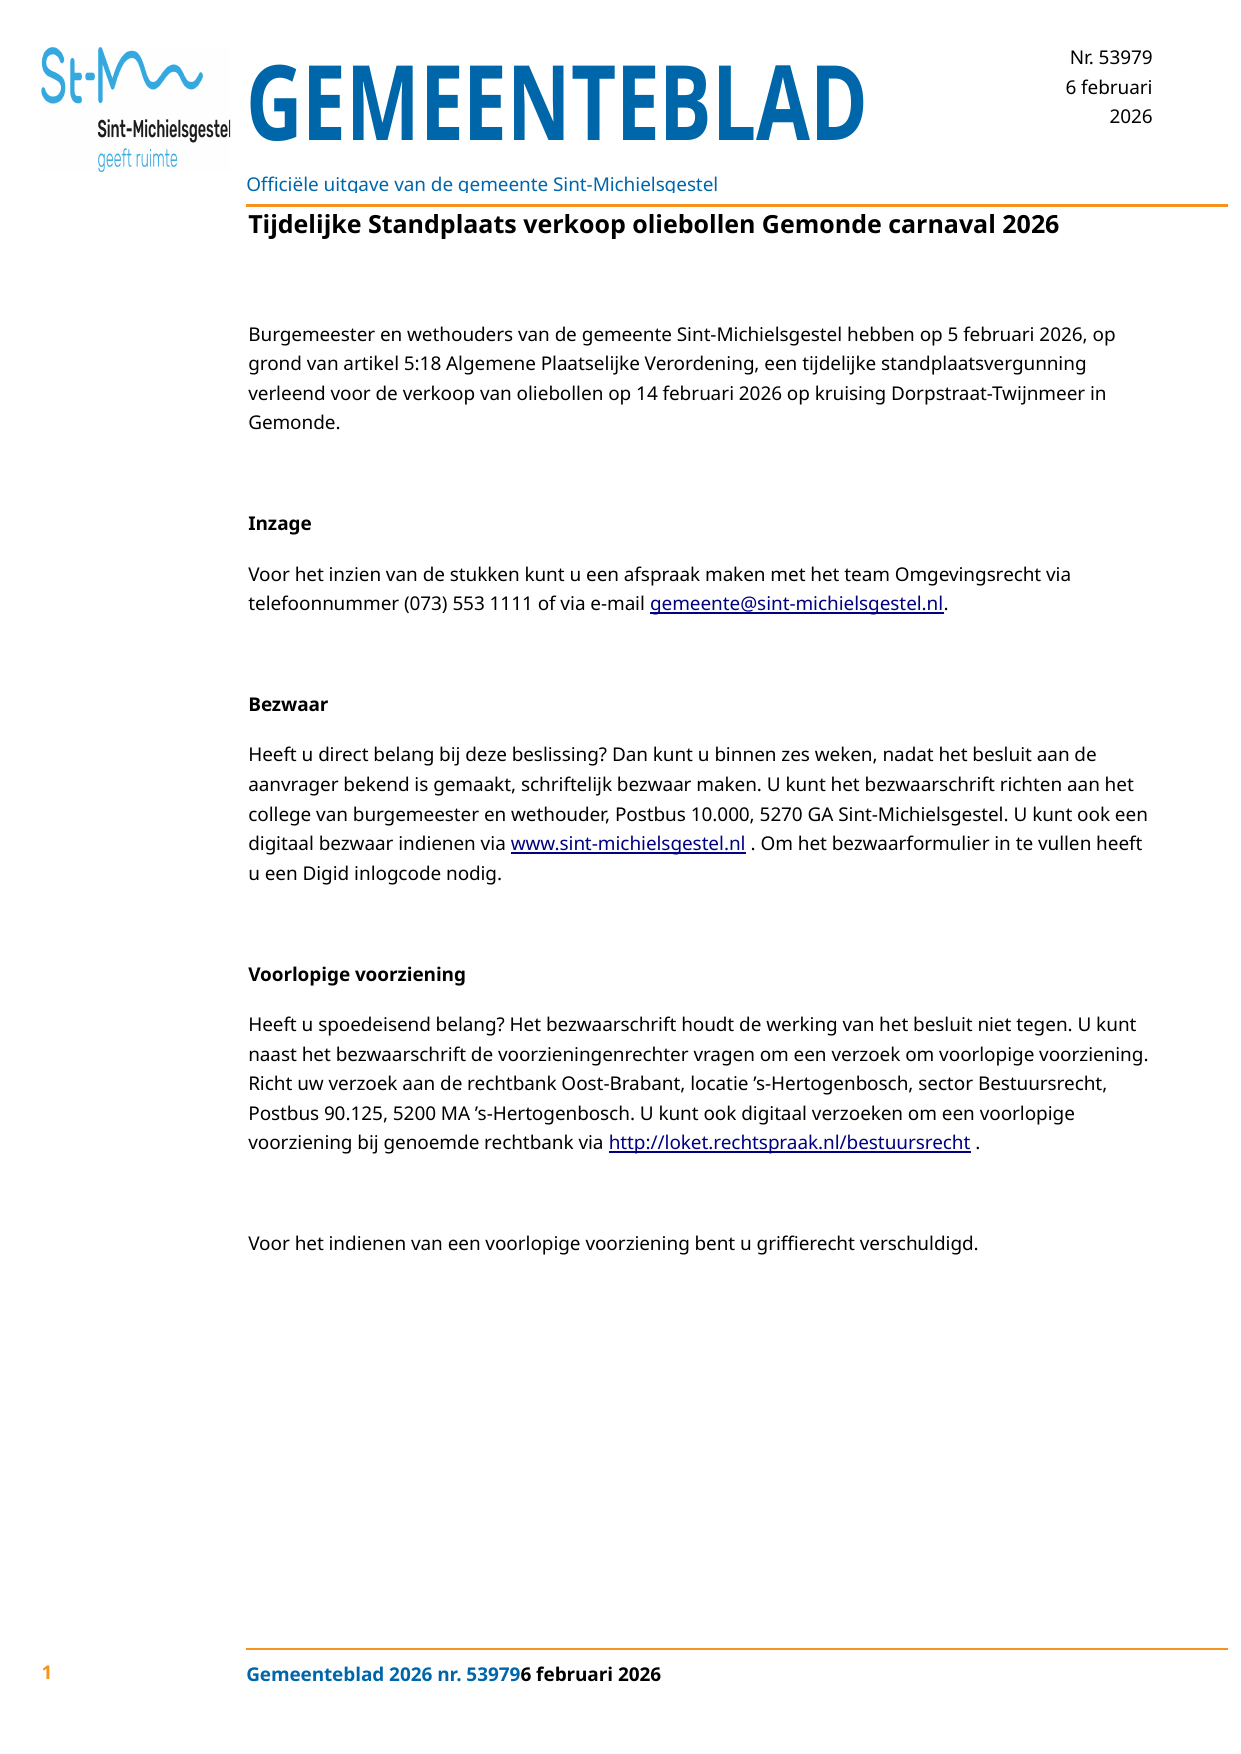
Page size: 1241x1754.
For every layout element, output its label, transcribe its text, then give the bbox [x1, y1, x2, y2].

text Inzage [248, 510, 1152, 536]
text Tijdelijke Standplaats verkoop oliebollen Gemonde carnaval 2026 [248, 207, 1152, 241]
picture [41, 47, 231, 172]
text Voorlopige voorziening [248, 961, 1152, 986]
text Bezwaar [248, 691, 1152, 717]
text Heeft u direct belang bij deze beslissing? Dan kunt u binnen zes weken, nadat het besluit aan de aanvrager bekend is gemaakt, schriftelijk bezwaar maken. U kunt het bezwaarschrift richten aan het college van burgemeester en wethouder, Postbus 10.000, 5270 GA Sint-Michielsgestel. U kunt ook een digitaal bezwaar indienen via www.sint-michielsgestel.nl . Om het bezwaarformulier in te vullen heeft u een Digid inlogcode nodig. [248, 742, 1152, 886]
text Voor het indienen van een voorlopige voorziening bent u griffierecht verschuldigd. [248, 1230, 1152, 1256]
text Voor het inzien van de stukken kunt u een afspraak maken met het team Omgevingsrecht via telefoonnummer (073) 553 1111 of via e-mail gemeente@sint-michielsgestel.nl. [248, 561, 1152, 616]
text Burgemeester en wethouders van de gemeente Sint-Michielsgestel hebben op 5 februari 2026, op grond van artikel 5:18 Algemene Plaatselijke Verordening, een tijdelijke standplaatsvergunning verleend voor de verkoop van oliebollen op 14 februari 2026 op kruising Dorpstraat-Twijnmeer in Gemonde. [248, 321, 1152, 435]
text Heeft u spoedeisend belang? Het bezwaarschrift houdt de werking van het besluit niet tegen. U kunt naast het bezwaarschrift de voorzieningenrechter vragen om een verzoek om voorlopige voorziening. Richt uw verzoek aan de rechtbank Oost-Brabant, locatie ’s-Hertogenbosch, sector Bestuursrecht, Postbus 90.125, 5200 MA ’s-Hertogenbosch. U kunt ook digitaal verzoeken om een voorlopige voorziening bij genoemde rechtbank via http://loket.rechtspraak.nl/bestuursrecht . [248, 1011, 1152, 1155]
